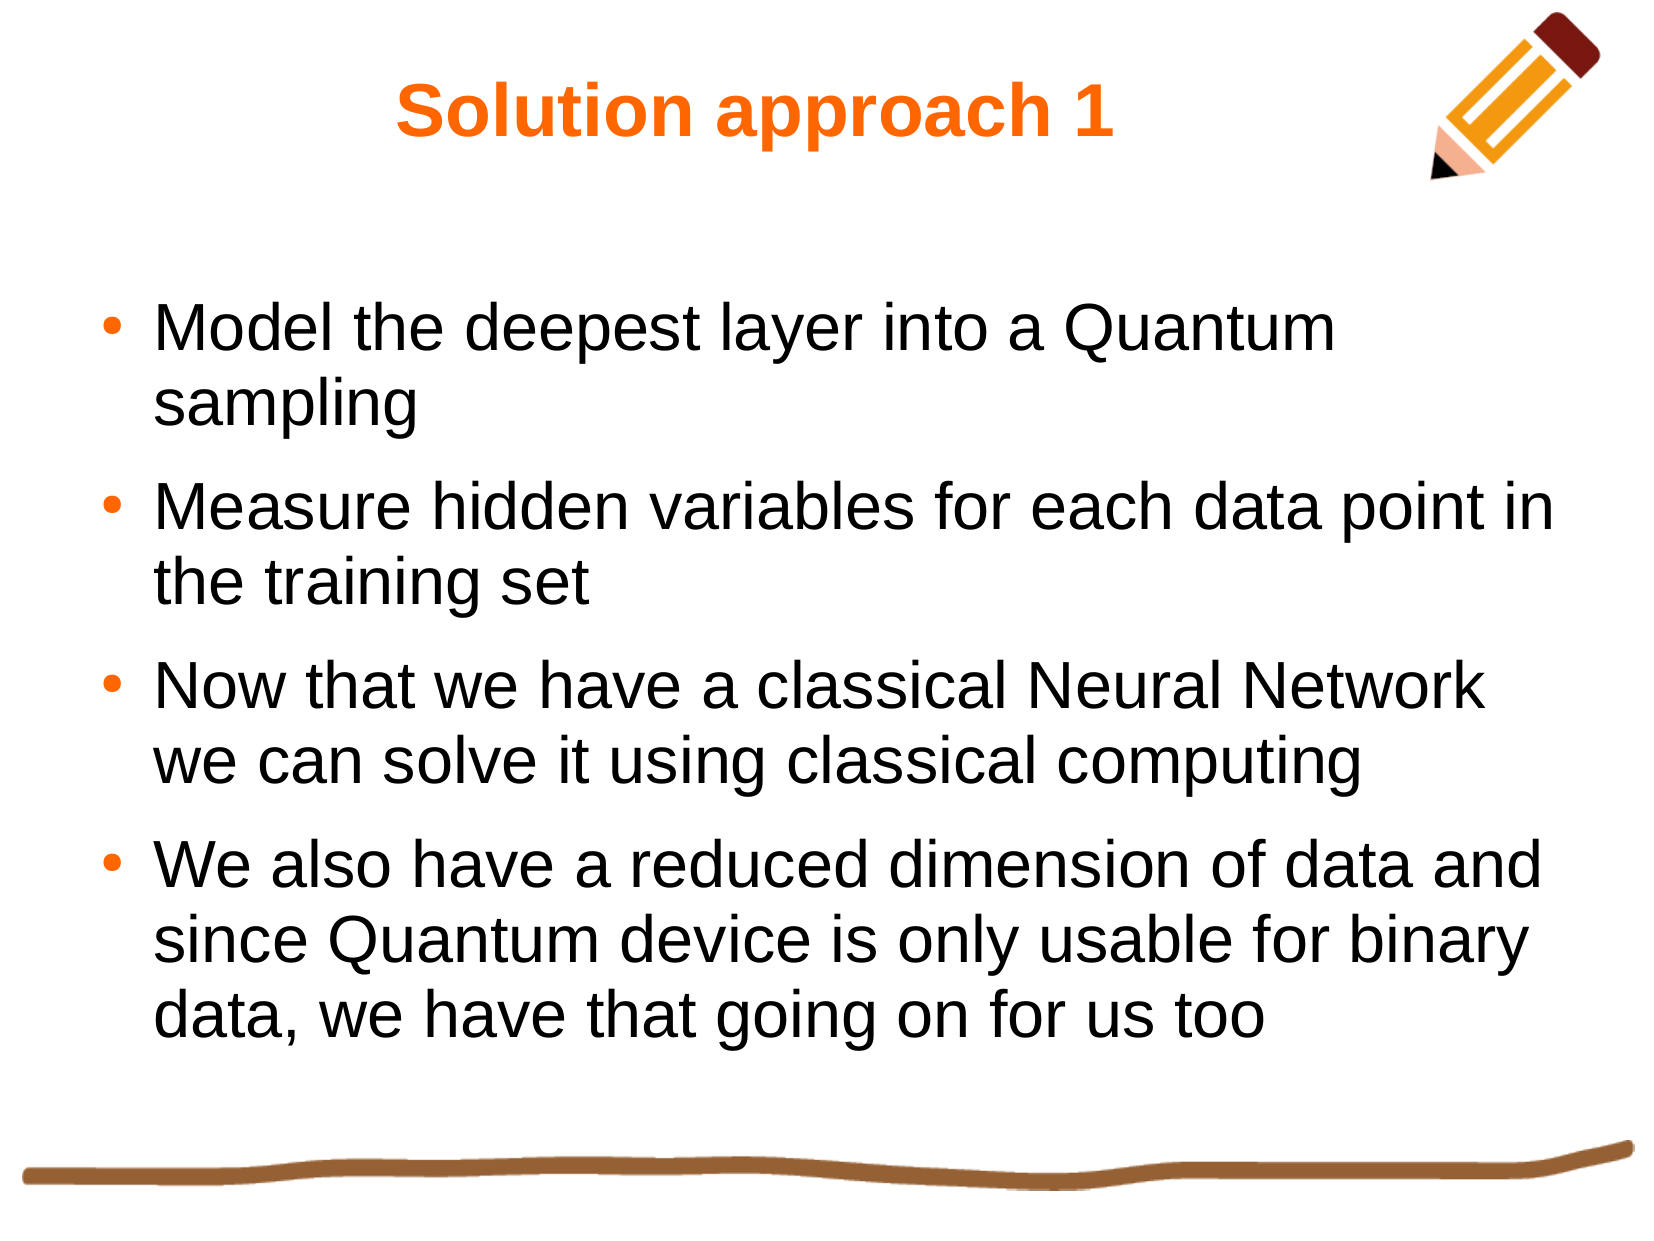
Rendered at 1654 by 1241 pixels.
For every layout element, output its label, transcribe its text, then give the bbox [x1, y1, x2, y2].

list Model the deepest layer into a Quantum sampling Measure hidden variables for each data point in the training set Now that we have a classical Neural Network we can solve it using classical computing We also have a reduced dimension of data and since Quantum device is only usable for binary data, we have that going on for us too [82, 290, 1571, 1122]
title Solution approach 1 [82, 49, 1430, 172]
picture [22, 1140, 1635, 1191]
picture [1430, 12, 1601, 181]
